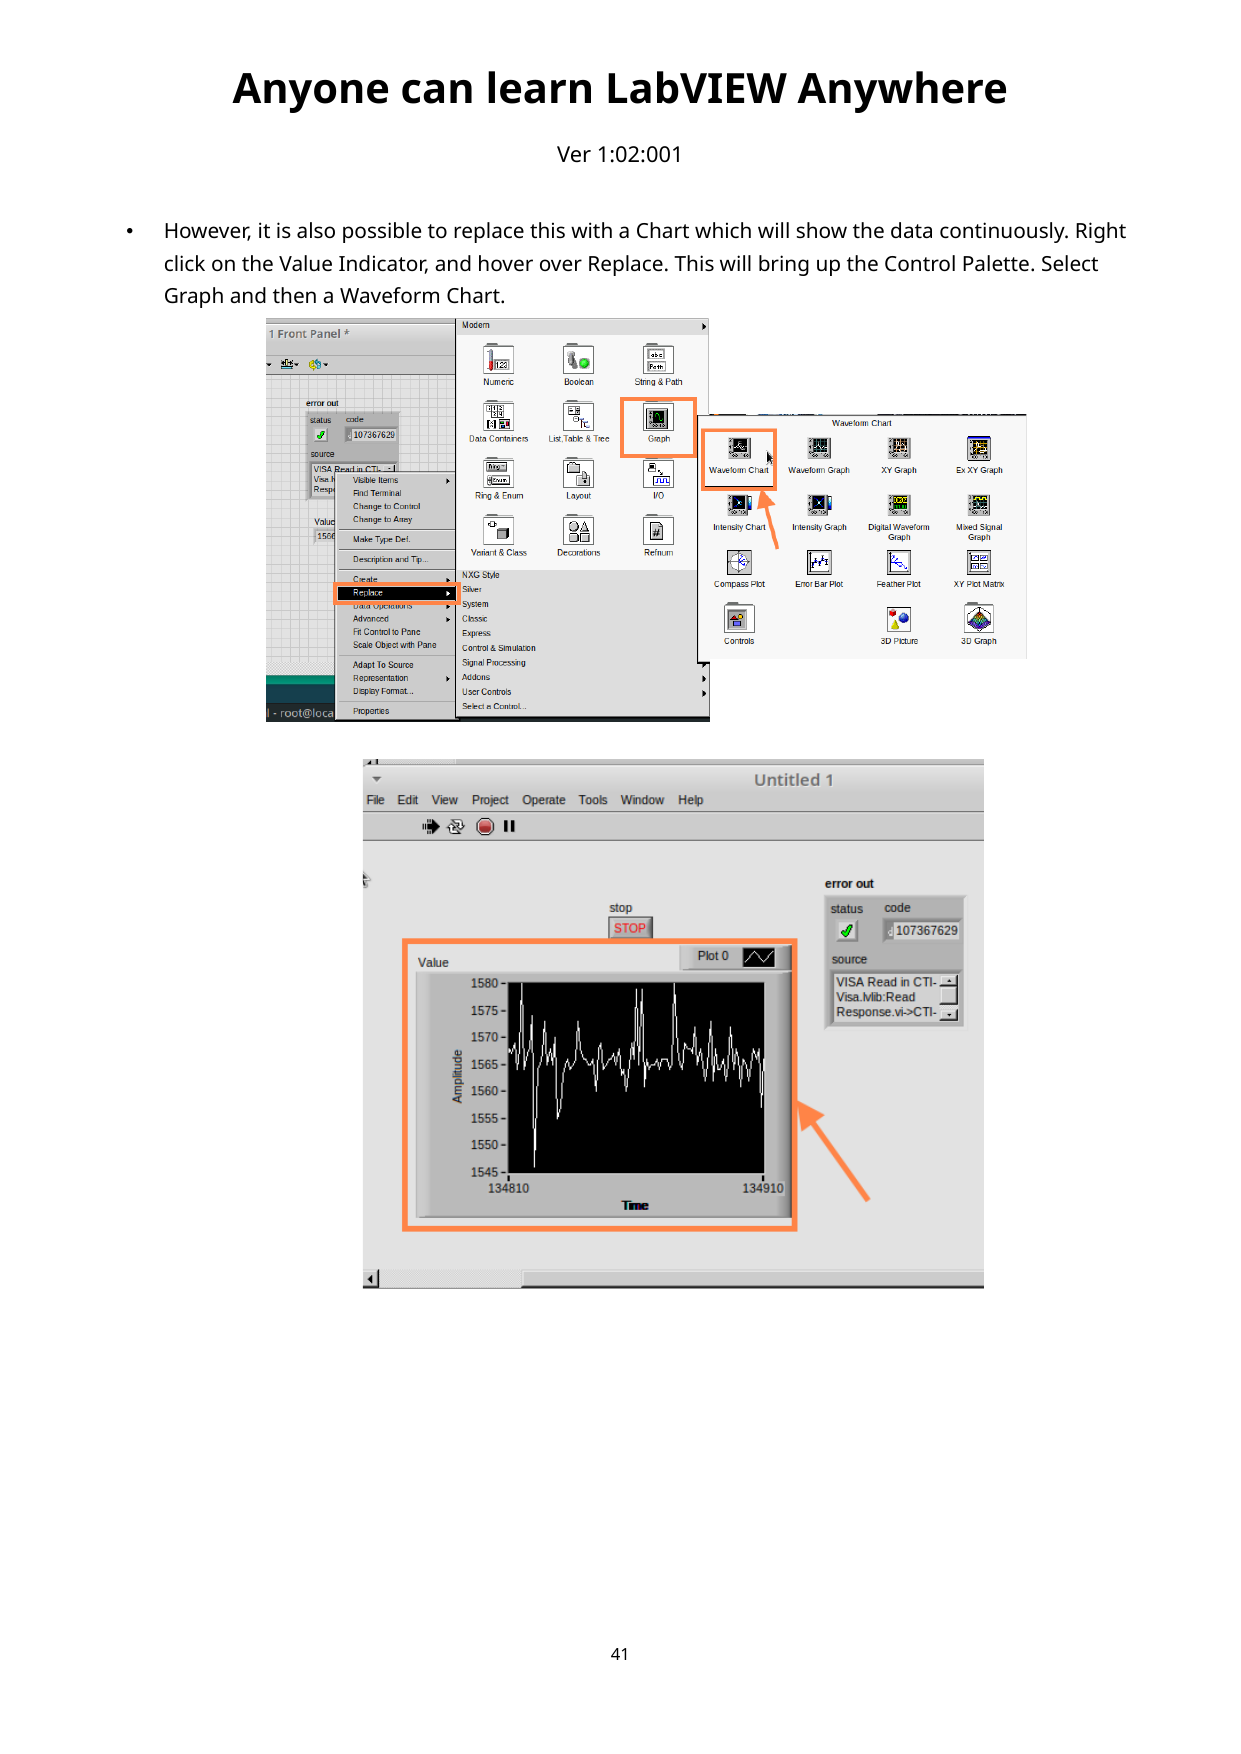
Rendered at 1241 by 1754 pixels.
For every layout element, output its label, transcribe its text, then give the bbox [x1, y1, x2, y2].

list However, it is also possible to replace this with a Chart which will show the data continuously. Right click on the Value Indicator, and hover over Replace. This will bring up the Control Palette. Select Graph and then a Waveform Chart. [126, 216, 1152, 310]
picture [362, 759, 984, 1289]
picture [266, 315, 1027, 722]
